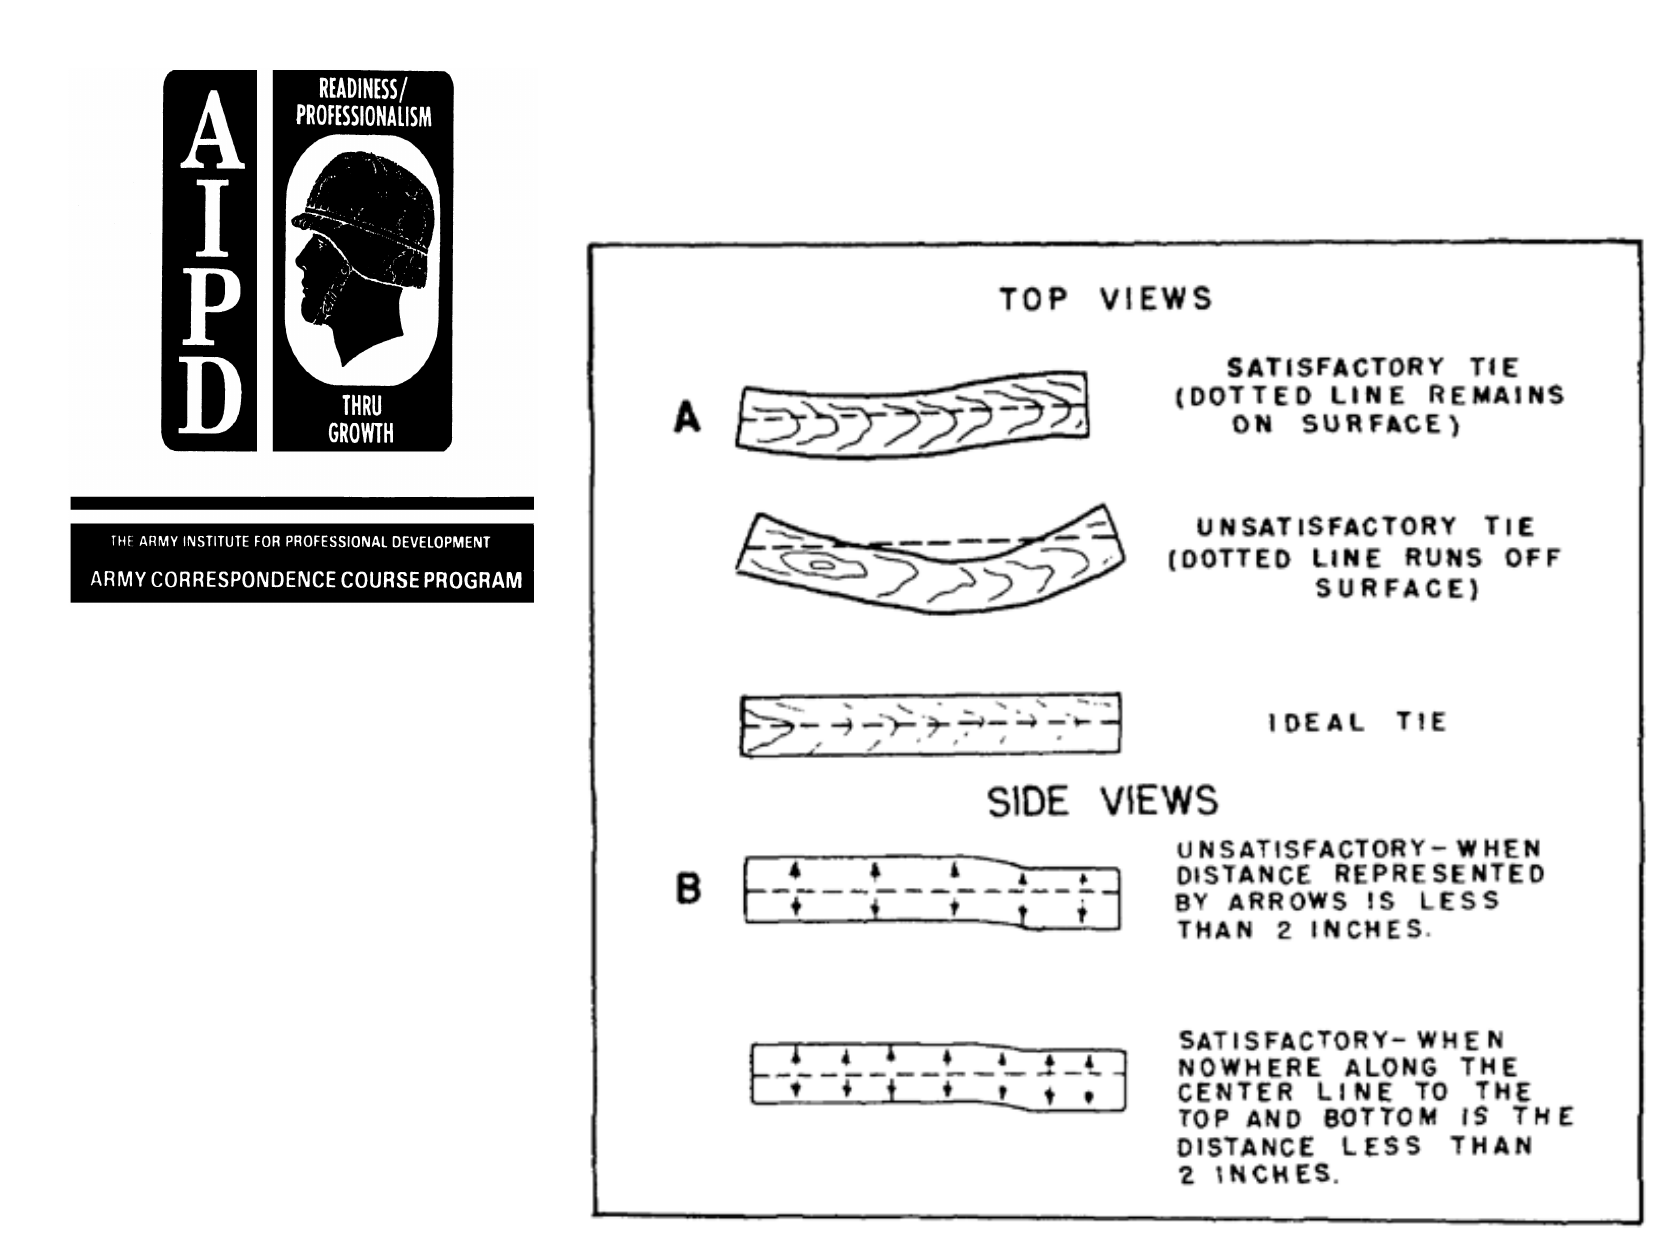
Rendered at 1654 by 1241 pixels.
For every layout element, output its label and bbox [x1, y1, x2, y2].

picture [569, 227, 1654, 1241]
picture [68, 68, 538, 607]
